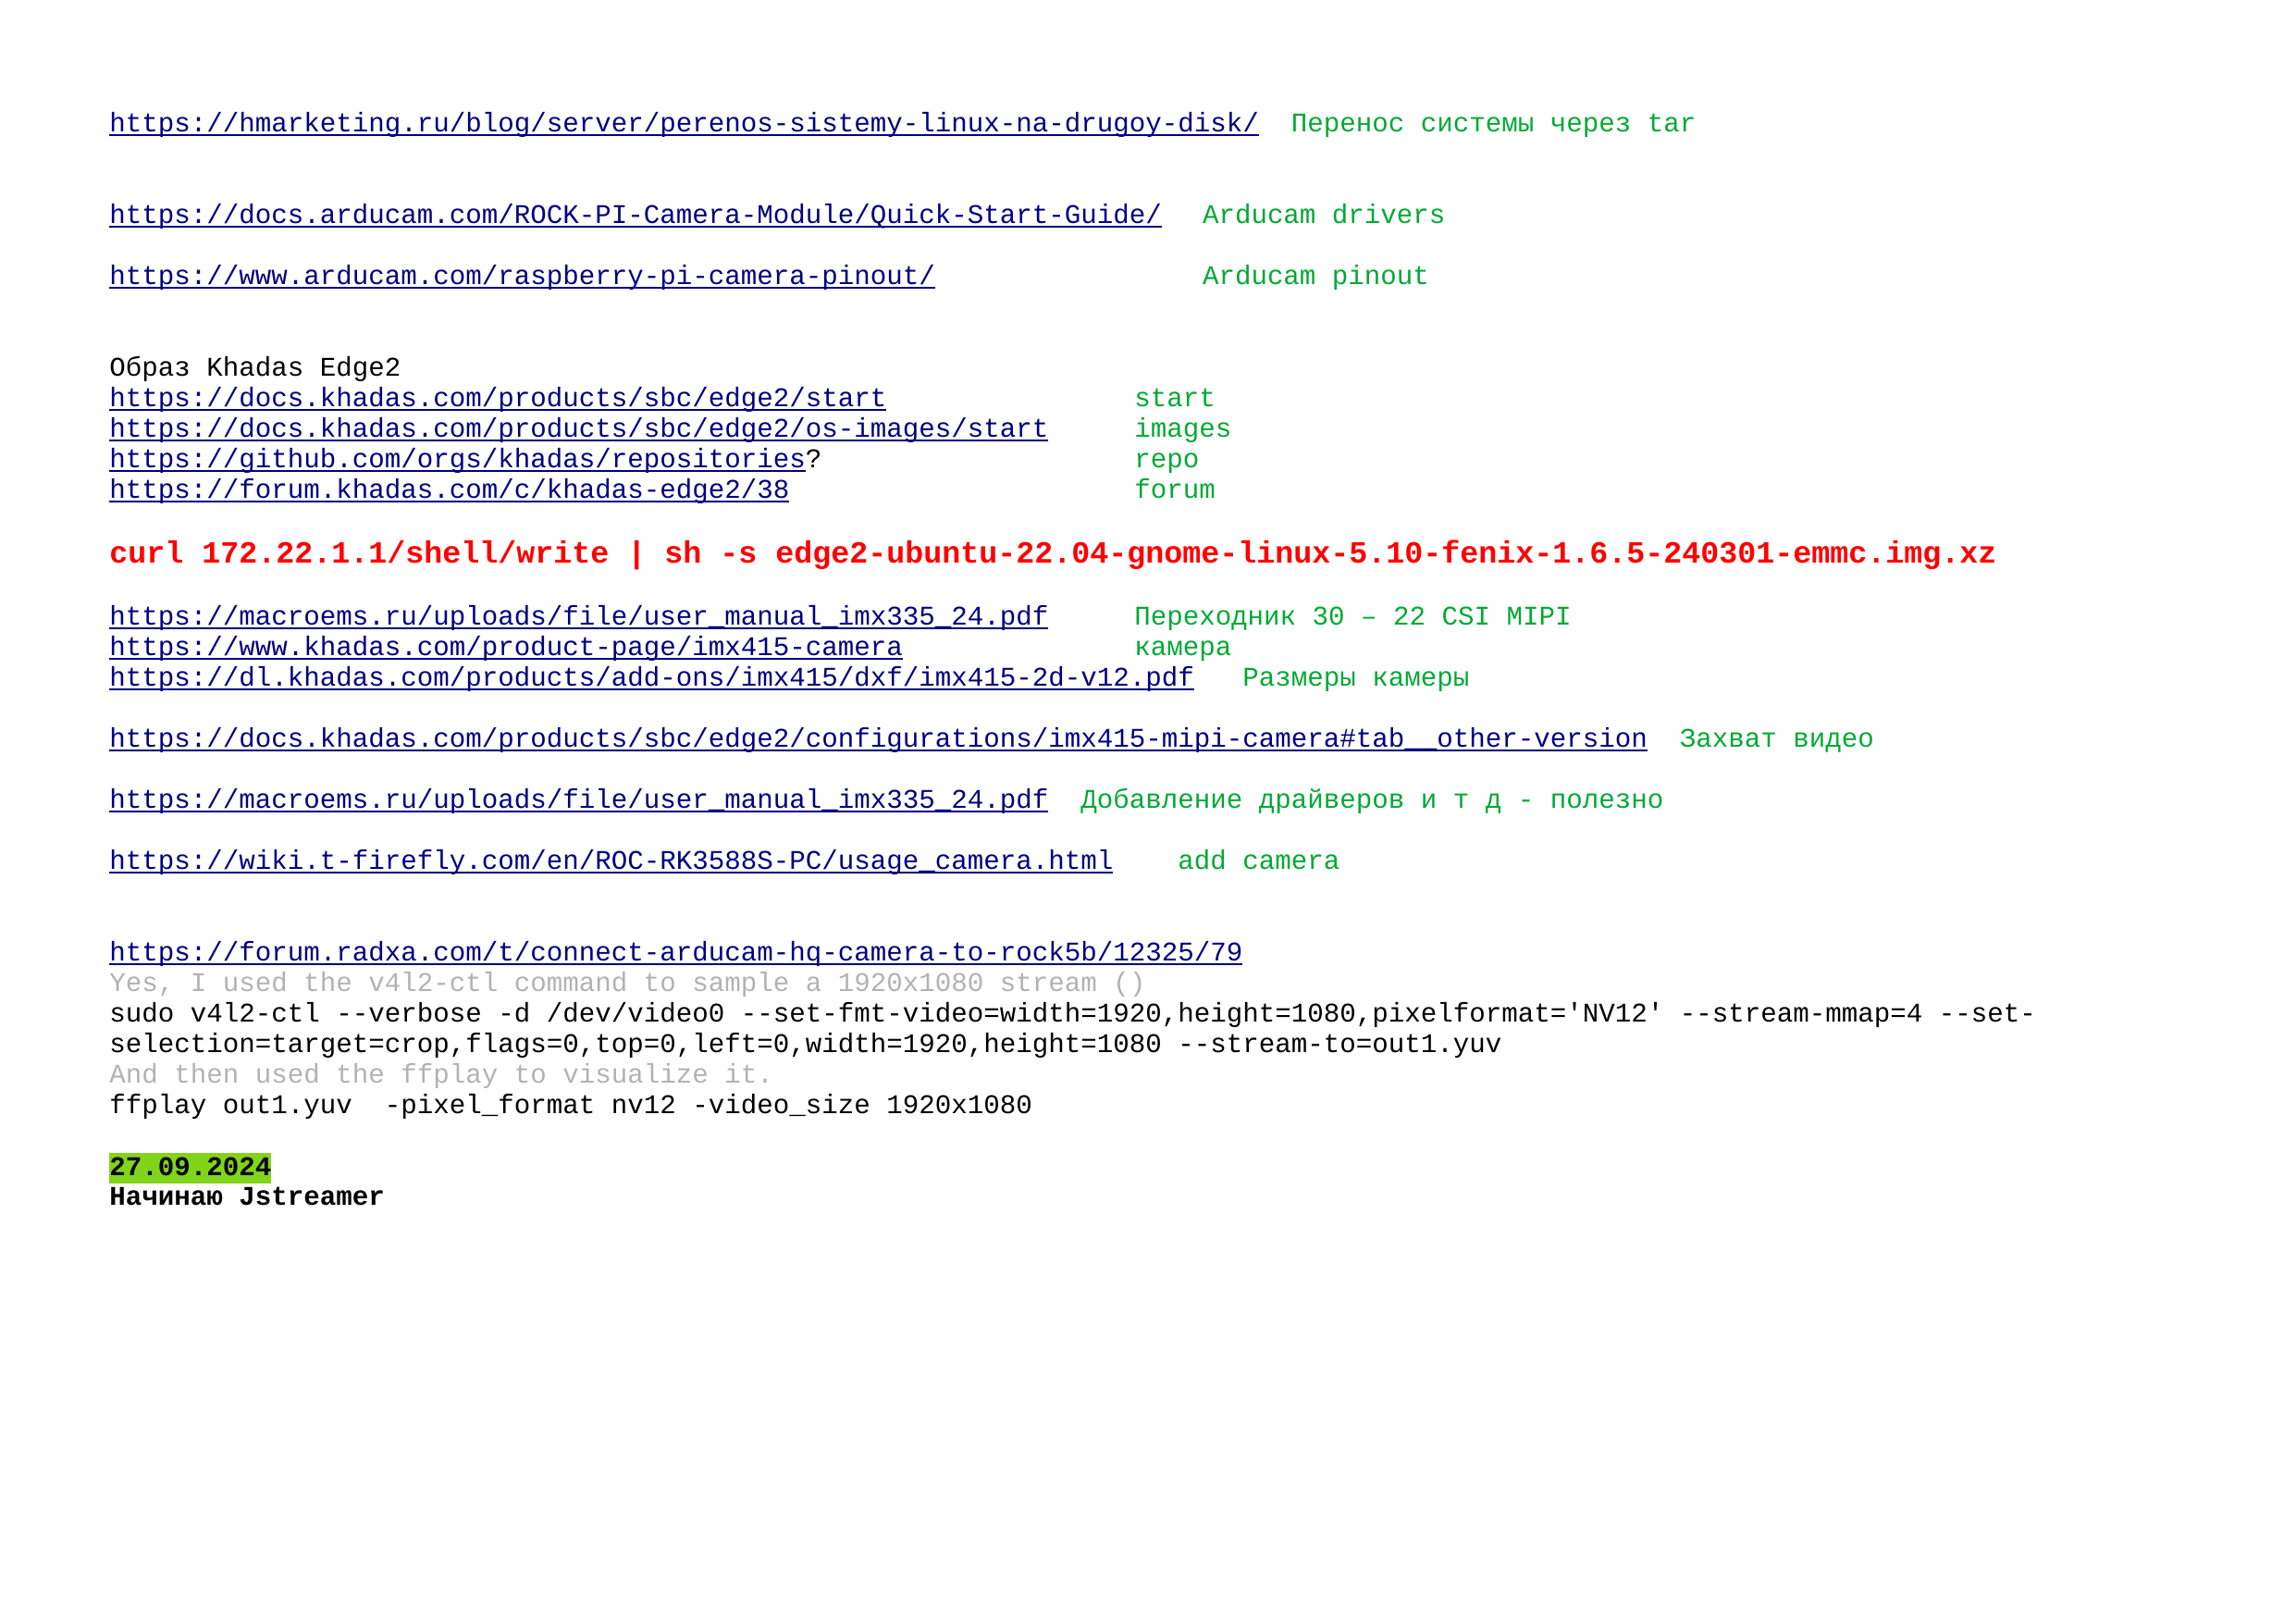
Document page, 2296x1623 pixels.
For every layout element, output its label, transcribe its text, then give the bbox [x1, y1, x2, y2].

text ffplay out1.yuv -pixel_format nv12 -video_size 1920x1080 [109, 1091, 2186, 1122]
text https://macroems.ru/uploads/file/user_manual_imx335_24.pdf Переходник 30 – 22 CSI MIPI [109, 602, 2186, 633]
text https://dl.khadas.com/products/add-ons/imx415/dxf/imx415-2d-v12.pdf Размеры камеры [109, 663, 2186, 694]
text https://docs.khadas.com/products/sbc/edge2/start start [109, 384, 2186, 415]
text https://github.com/orgs/khadas/repositories? repo [109, 445, 2186, 476]
text https://docs.khadas.com/products/sbc/edge2/os-images/start images [109, 415, 2186, 445]
text curl 172.22.1.1/shell/write | sh -s edge2-ubuntu-22.04-gnome-linux-5.10-fenix-1.6.5-240301-emmc.img.xz [109, 537, 2186, 572]
text https://docs.arducam.com/ROCK-PI-Camera-Module/Quick-Start-Guide/ Arducam drivers [109, 201, 2186, 231]
text https://wiki.t-firefly.com/en/ROC-RK3588S-PC/usage_camera.html add camera [109, 847, 2186, 877]
text https://docs.khadas.com/products/sbc/edge2/configurations/imx415-mipi-camera#tab__other-version Захват видео [109, 725, 2186, 755]
text Образ Khadas Edge2 [109, 353, 2186, 384]
text 27.09.2024 [109, 1153, 2186, 1183]
text https://www.khadas.com/product-page/imx415-camera камера [109, 633, 2186, 663]
text https://macroems.ru/uploads/file/user_manual_imx335_24.pdf Добавление драйверов и т д - полезно [109, 786, 2186, 816]
text https://hmarketing.ru/blog/server/perenos-sistemy-linux-na-drugoy-disk/ Перенос системы через tar [109, 109, 2186, 140]
text sudo v4l2-ctl --verbose -d /dev/video0 --set-fmt-video=width=1920,height=1080,pixelformat='NV12' --stream-mmap=4 --set-selection=target=crop,flags=0,top=0,left=0,width=1920,height=1080 --stream-to=out1.yuv [109, 1000, 2186, 1061]
text https://www.arducam.com/raspberry-pi-camera-pinout/ Arducam pinout [109, 262, 2186, 292]
text https://forum.radxa.com/t/connect-arducam-hq-camera-to-rock5b/12325/79 [109, 938, 2186, 969]
text https://forum.khadas.com/c/khadas-edge2/38 forum [109, 476, 2186, 506]
text And then used the ffplay to visualize it. [109, 1061, 2186, 1091]
text Начинаю Jstreamer [109, 1183, 2186, 1214]
text Yes, I used the v4l2-ctl command to sample a 1920x1080 stream () [109, 969, 2186, 1000]
